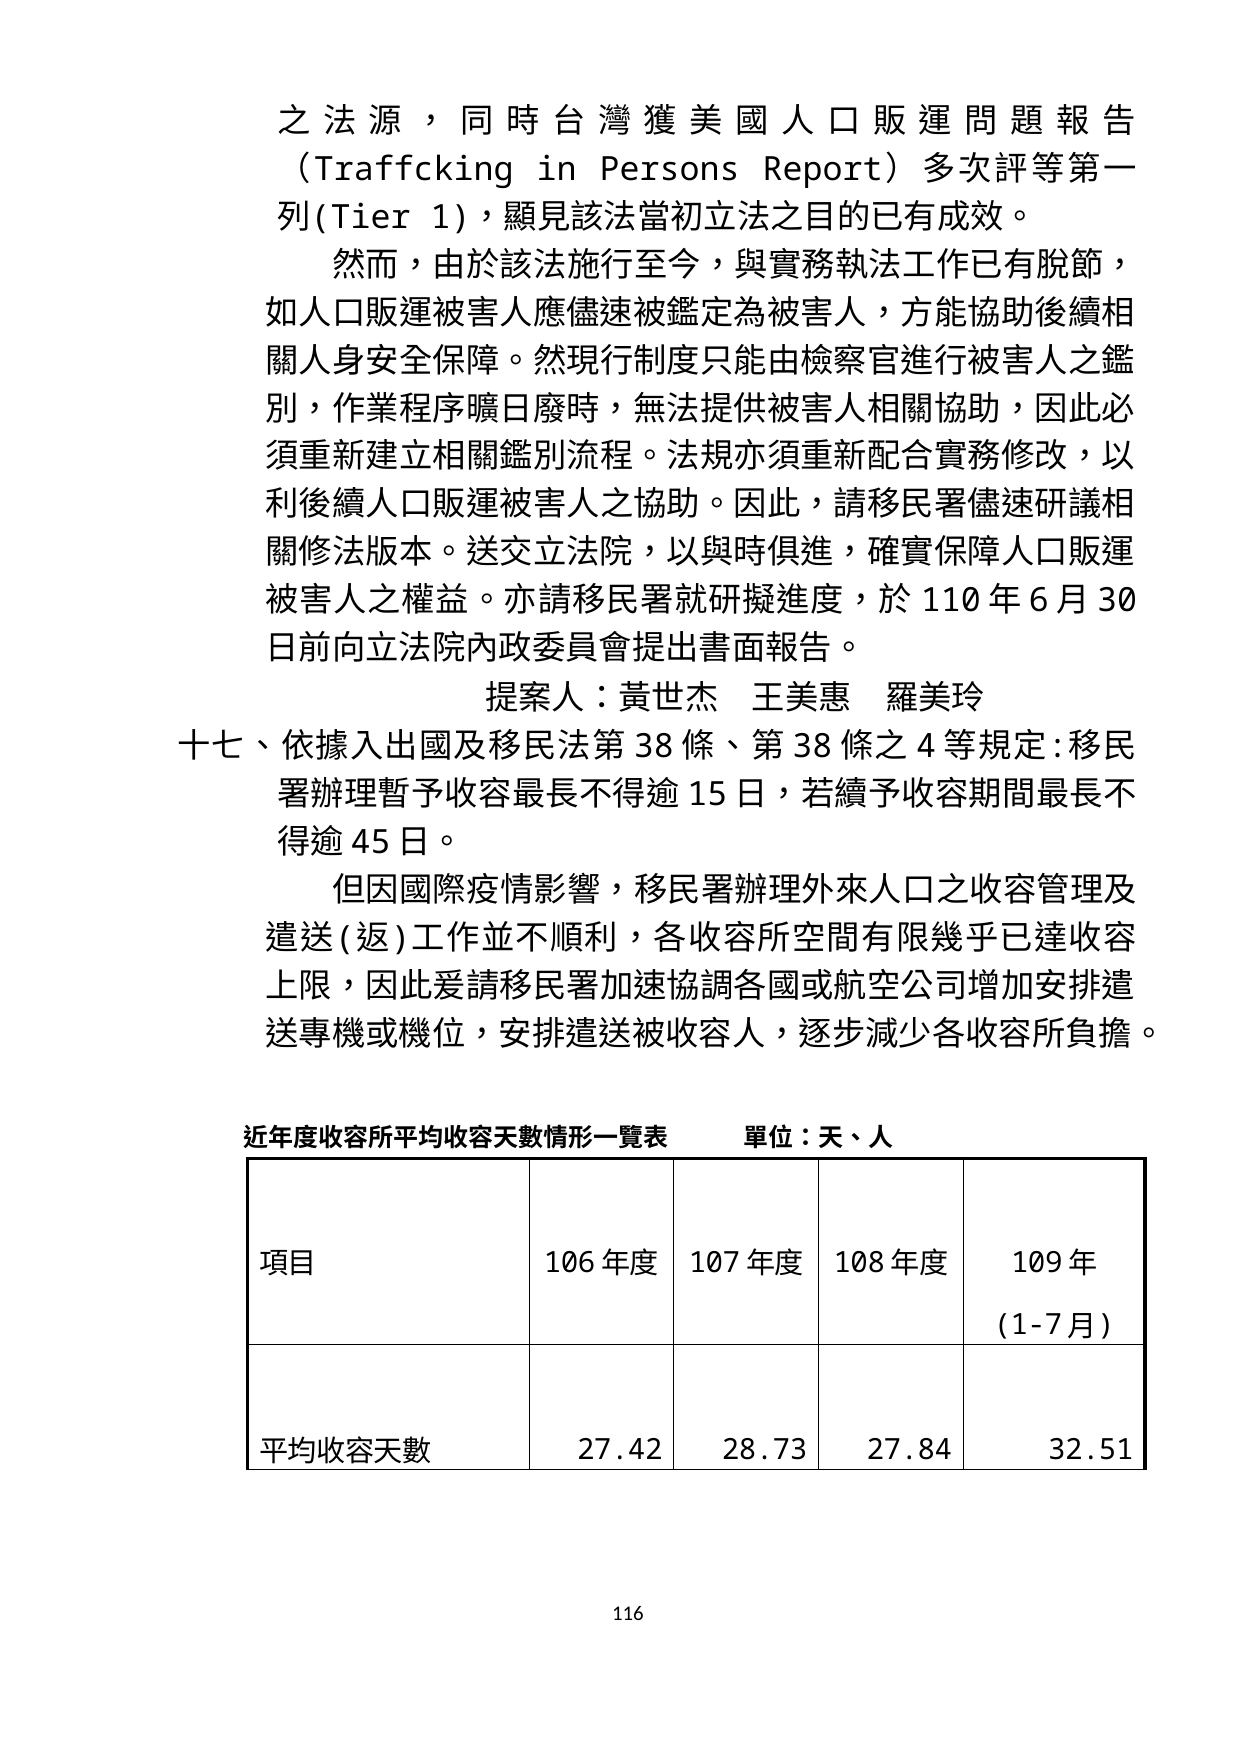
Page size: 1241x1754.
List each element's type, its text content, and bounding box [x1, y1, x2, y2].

text 但因國際疫情影響，移民署辦理外來人口之收容管理及遣送(返)工作並不順利，各收容所空間有限幾乎已達收容上限，因此爰請移民署加速協調各國或航空公司增加安排遣送專機或機位，安排遣送被收容人，逐步減少各收容所負擔。 [265, 863, 1137, 1054]
text 近年度收容所平均收容天數情形一覽表 單位：天、人 [243, 1094, 1137, 1157]
table_cell 27.42 [530, 1345, 673, 1469]
text 提案人：黃世杰 王美惠 羅美玲 [118, 669, 1138, 719]
table_header 107年度 [674, 1160, 818, 1344]
table_cell 27.84 [819, 1345, 963, 1469]
table_header 108年度 [819, 1160, 963, 1344]
text 之法源，同時台灣獲美國人口販運問題報告（Traffcking in Persons Report）多次評等第一列(Tier 1)，顯見該法當初立法之目的已有成效。 [177, 94, 1137, 238]
table_cell 28.73 [674, 1345, 818, 1469]
table_cell 平均收容天數 [249, 1345, 529, 1469]
text 然而，由於該法施行至今，與實務執法工作已有脫節，如人口販運被害人應儘速被鑑定為被害人，方能協助後續相關人身安全保障。然現行制度只能由檢察官進行被害人之鑑別，作業程序曠日廢時，無法提供被害人相關協助，因此必須重新建立相關鑑別流程。法規亦須重新配合實務修改，以利後續人口販運被害人之協助。因此，請移民署儘速研議相關修法版本。送交立法院，以與時俱進，確實保障人口販運被害人之權益。亦請移民署就研擬進度，於110年6月30日前向立法院內政委員會提出書面報告。 [265, 238, 1137, 669]
table_header 106年度 [530, 1160, 673, 1344]
text 十七、依據入出國及移民法第38條、第38條之4等規定:移民署辦理暫予收容最長不得逾15日，若續予收容期間最長不得逾45日。 [177, 719, 1137, 863]
table_header 109年 (1-7月) [964, 1160, 1143, 1344]
table_cell 32.51 [964, 1345, 1143, 1469]
table_header 項目 [249, 1160, 529, 1344]
